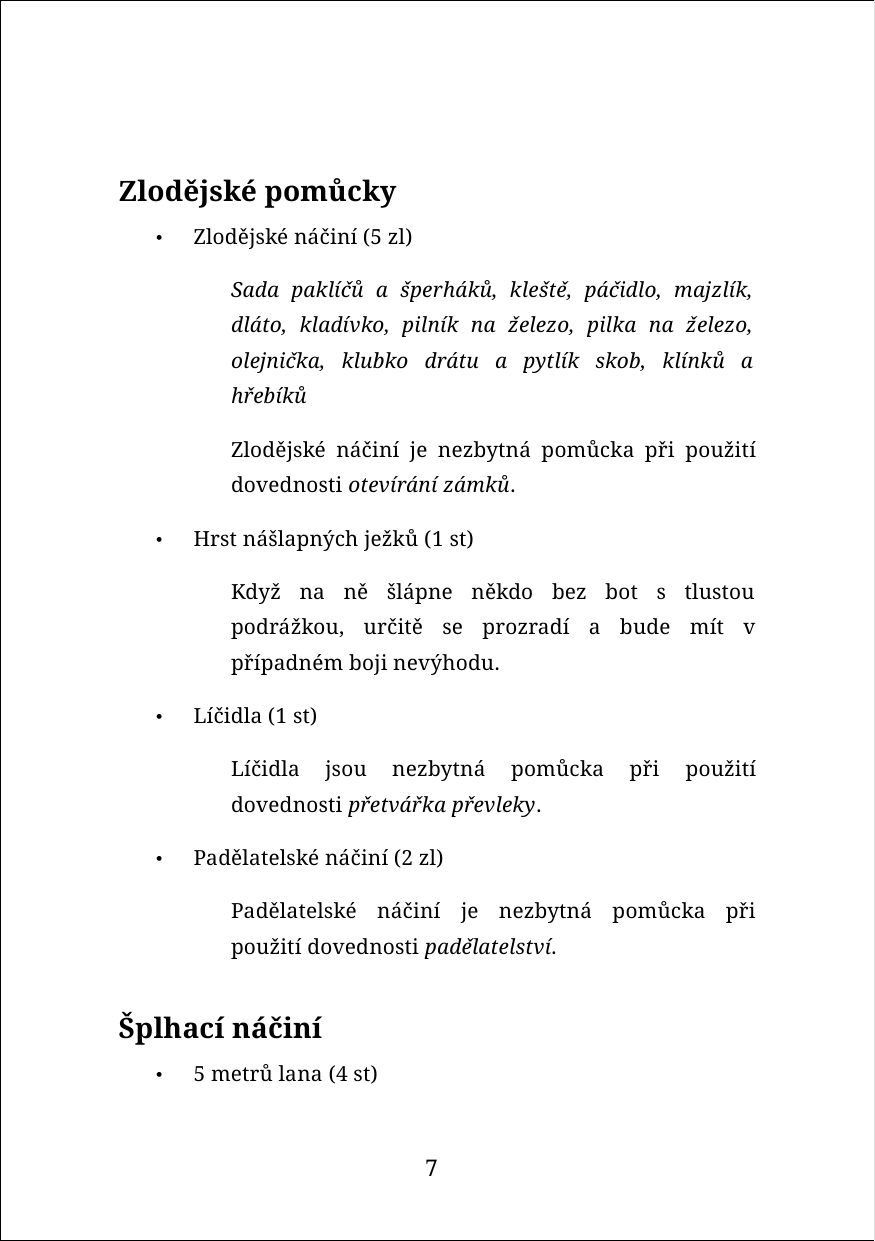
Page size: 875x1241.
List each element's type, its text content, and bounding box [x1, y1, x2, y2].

list Sada paklíčů a šperháků, kleště, páčidlo, majzlík, dláto, kladívko, pilník na železo, pilka na železo, olejnička, klubko drátu a pytlík skob, klínků a hřebíků [193, 275, 756, 410]
list 5 metrů lana (4 st) [156, 1059, 756, 1087]
list Padělatelské náčiní (2 zl) [156, 843, 756, 872]
list Líčidla (1 st) [156, 701, 756, 729]
list Líčidla jsou nezbytná pomůcka při použití dovednosti přetvářka převleky. [193, 754, 756, 818]
list Zlodějské náčiní (5 zl) [156, 222, 756, 250]
list Padělatelské náčiní je nezbytná pomůcka při použití dovednosti padělatelství. [193, 896, 756, 960]
list Když na ně šlápne někdo bez bot s tlustou podrážkou, určitě se prozradí a bude mít v případném boji nevýhodu. [193, 577, 756, 676]
list Zlodějské náčiní je nezbytná pomůcka při použití dovednosti otevírání zámků. [193, 435, 756, 499]
list Hrst nášlapných ježků (1 st) [156, 524, 756, 552]
subtitle Šplhací náčiní [118, 1009, 756, 1047]
subtitle Zlodějské pomůcky [118, 172, 756, 210]
